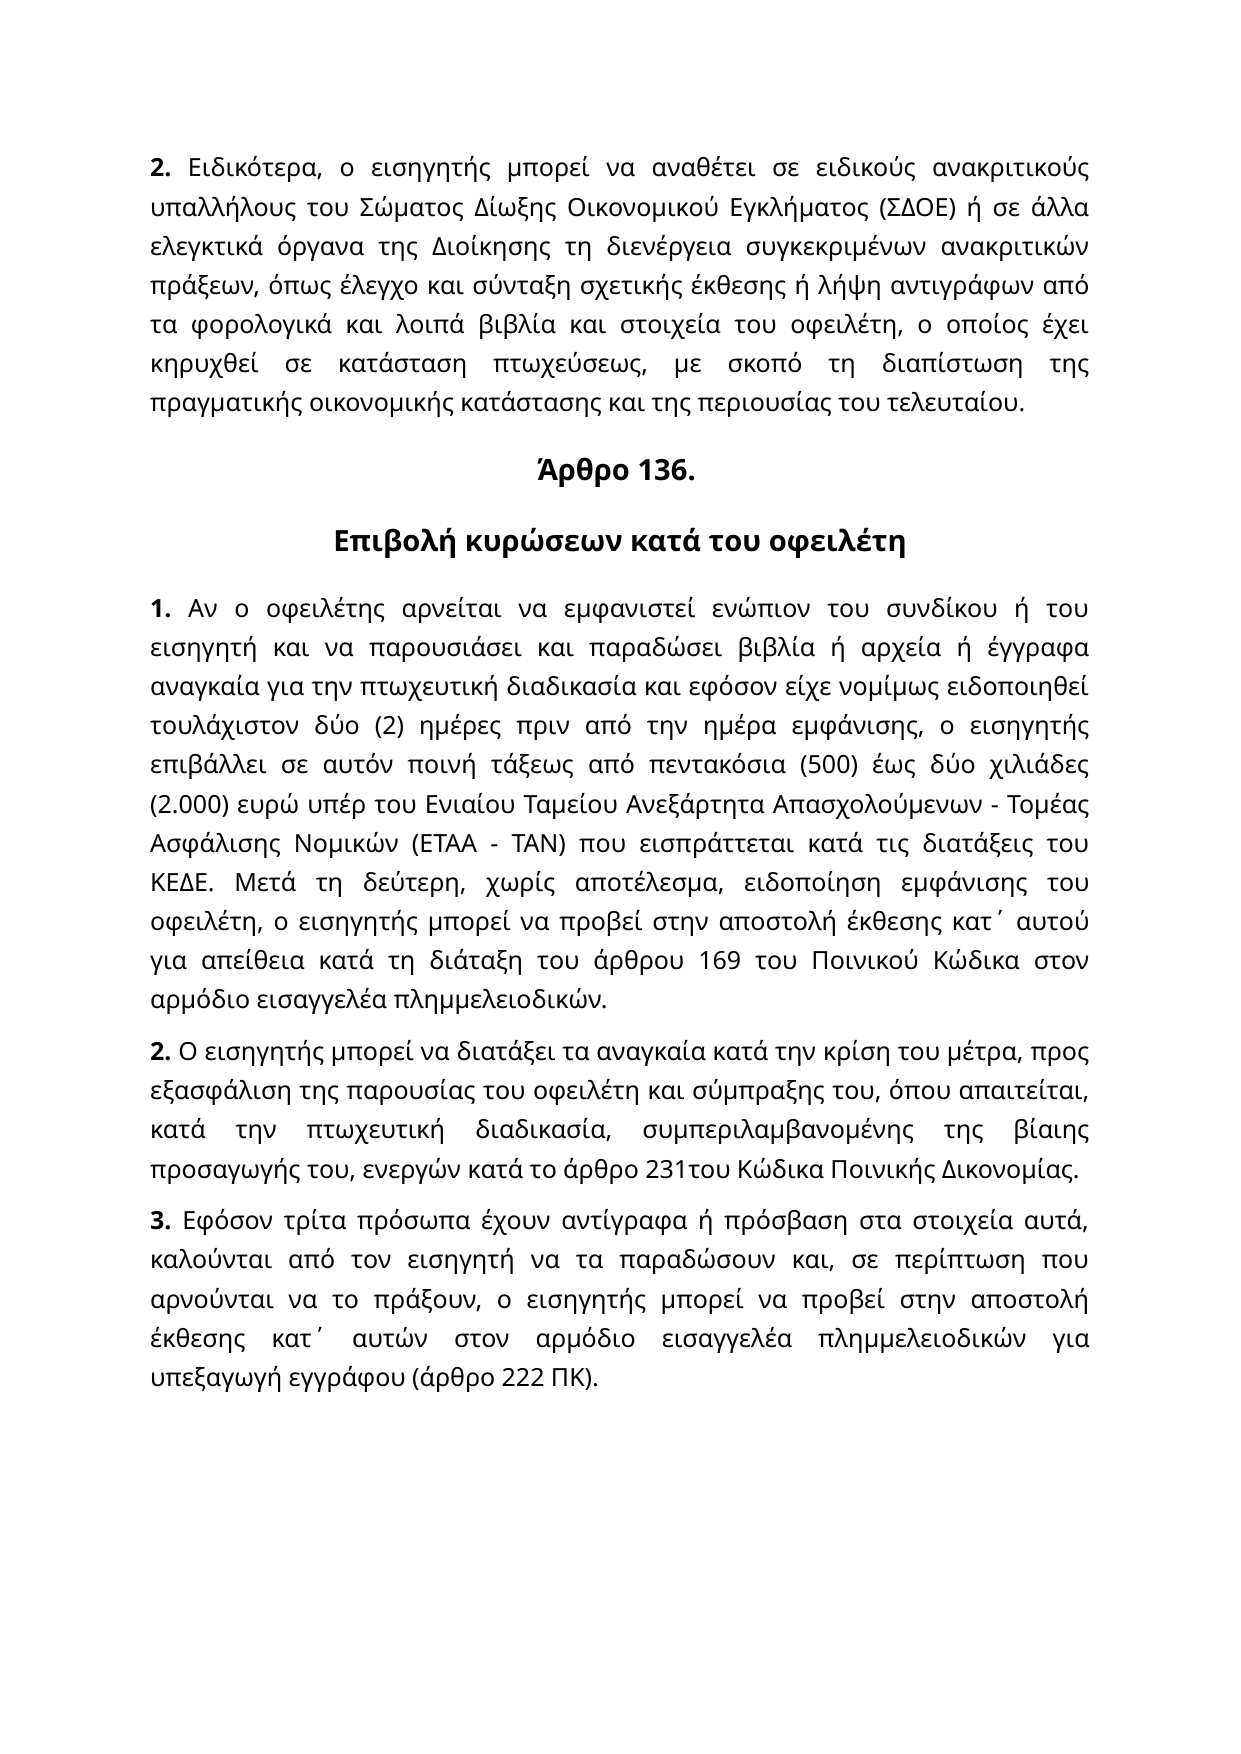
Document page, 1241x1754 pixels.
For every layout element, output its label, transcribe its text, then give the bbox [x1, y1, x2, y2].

subtitle Άρθρο 136. [150, 449, 1090, 489]
text 3. Εφόσον τρίτα πρόσωπα έχουν αντίγραφα ή πρόσβαση στα στοιχεία αυτά, καλούνται από τον εισηγητή να τα παραδώσουν και, σε περίπτωση που αρνούνται να το πράξουν, ο εισηγητής μπορεί να προβεί στην αποστολή έκθεσης κατ΄ αυτών στον αρμόδιο εισαγγελέα πλημμελειοδικών για υπεξαγωγή εγγράφου (άρθρο 222 ΠΚ). [150, 1203, 1090, 1394]
text 2. Ειδικότερα, ο εισηγητής μπορεί να αναθέτει σε ειδικούς ανακριτικούς υπαλλήλους του Σώματος Δίωξης Οικονομικού Εγκλήματος (ΣΔΟΕ) ή σε άλλα ελεγκτικά όργανα της Διοίκησης τη διενέργεια συγκεκριμένων ανακριτικών πράξεων, όπως έλεγχο και σύνταξη σχετικής έκθεσης ή λήψη αντιγράφων από τα φορολογικά και λοιπά βιβλία και στοιχεία του οφειλέτη, ο οποίος έχει κηρυχθεί σε κατάσταση πτωχεύσεως, με σκοπό τη διαπίστωση της πραγματικής οικονομικής κατάστασης και της περιουσίας του τελευταίου. [150, 150, 1090, 419]
text 2. Ο εισηγητής μπορεί να διατάξει τα αναγκαία κατά την κρίση του μέτρα, προς εξασφάλιση της παρουσίας του οφειλέτη και σύμπραξης του, όπου απαιτείται, κατά την πτωχευτική διαδικασία, συμπεριλαμβανομένης της βίαιης προσαγωγής του, ενεργών κατά το άρθρο 231του Κώδικα Ποινικής Δικονομίας. [150, 1034, 1090, 1185]
text 1. Αν ο οφειλέτης αρνείται να εμφανιστεί ενώπιον του συνδίκου ή του εισηγητή και να παρουσιάσει και παραδώσει βιβλία ή αρχεία ή έγγραφα αναγκαία για την πτωχευτική διαδικασία και εφόσον είχε νομίμως ειδοποιηθεί τουλάχιστον δύο (2) ημέρες πριν από την ημέρα εμφάνισης, ο εισηγητής επιβάλλει σε αυτόν ποινή τάξεως από πεντακόσια (500) έως δύο χιλιάδες (2.000) ευρώ υπέρ του Ενιαίου Ταμείου Ανεξάρτητα Απασχολούμενων - Τομέας Ασφάλισης Νομικών (ΕΤΑΑ - ΤΑΝ) που εισπράττεται κατά τις διατάξεις του ΚΕΔΕ. Μετά τη δεύτερη, χωρίς αποτέλεσμα, ειδοποίηση εμφάνισης του οφειλέτη, ο εισηγητής μπορεί να προβεί στην αποστολή έκθεσης κατ΄ αυτού για απείθεια κατά τη διάταξη του άρθρου 169 του Ποινικού Κώδικα στον αρμόδιο εισαγγελέα πλημμελειοδικών. [150, 590, 1090, 1016]
subtitle Επιβολή κυρώσεων κατά του οφειλέτη [150, 520, 1090, 559]
